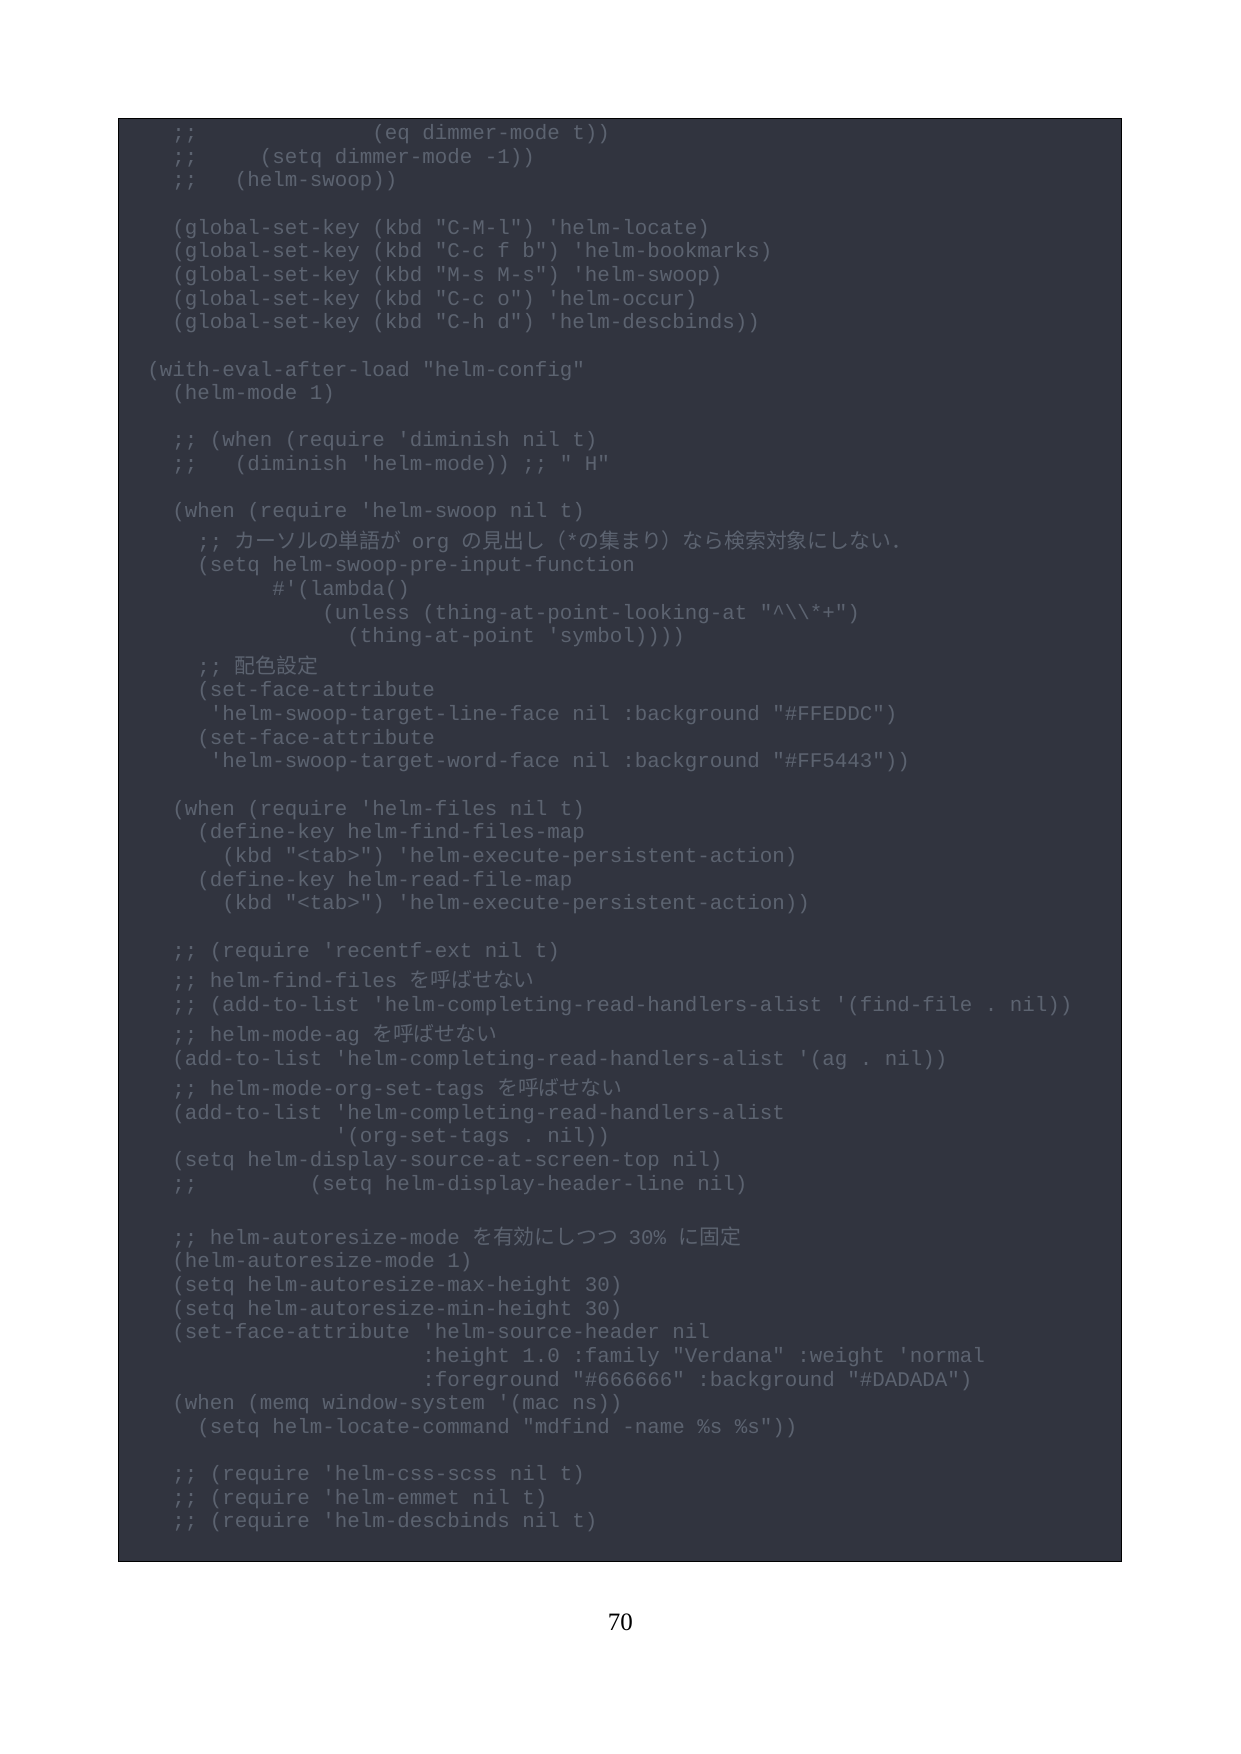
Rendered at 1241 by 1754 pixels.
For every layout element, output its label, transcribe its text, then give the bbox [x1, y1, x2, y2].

text (setq helm-swoop-pre-input-function [119, 551, 1121, 574]
text (define-key helm-find-files-map [119, 817, 1121, 841]
text (setq helm-locate-command "mdfind -name %s %s")) [119, 1412, 1121, 1436]
text (when (require 'helm-swoop nil t) [119, 496, 1121, 520]
text ;; (diminish 'helm-mode)) ;; " H" [119, 449, 1121, 473]
text (add-to-list 'helm-completing-read-handlers-alist [119, 1098, 1121, 1121]
text (set-face-attribute [119, 723, 1121, 746]
text (global-set-key (kbd "C-h d") 'helm-descbinds)) [119, 307, 1121, 331]
text (thing-at-point 'symbol)))) [119, 621, 1121, 645]
text ;; カーソルの単語が org の見出し（*の集まり）なら検索対象にしない． [119, 520, 1121, 551]
text :foreground "#666666" :background "#DADADA") [119, 1365, 1121, 1388]
text 'helm-swoop-target-word-face nil :background "#FF5443")) [119, 746, 1121, 770]
text ;; (add-to-list 'helm-completing-read-handlers-alist '(find-file . nil)) [119, 990, 1121, 1013]
text ;; (eq dimmer-mode t)) [119, 119, 1121, 142]
text ;; helm-mode-org-set-tags を呼ばせない [119, 1067, 1121, 1098]
text (helm-mode 1) [119, 378, 1121, 402]
text ;; 配色設定 [119, 645, 1121, 676]
text ;; helm-find-files を呼ばせない [119, 959, 1121, 990]
text (global-set-key (kbd "C-c f b") 'helm-bookmarks) [119, 236, 1121, 260]
text (add-to-list 'helm-completing-read-handlers-alist '(ag . nil)) [119, 1044, 1121, 1067]
text #'(lambda() [119, 574, 1121, 598]
text ;; (require 'helm-emmet nil t) [119, 1483, 1121, 1507]
text (when (memq window-system '(mac ns)) [119, 1388, 1121, 1412]
text ;; (helm-swoop)) [119, 165, 1121, 189]
text :height 1.0 :family "Verdana" :weight 'normal [119, 1341, 1121, 1365]
text (unless (thing-at-point-looking-at "^\\*+") [119, 598, 1121, 621]
text ;; (require 'helm-css-scss nil t) [119, 1459, 1121, 1483]
text (setq helm-autoresize-min-height 30) [119, 1294, 1121, 1317]
text (setq helm-autoresize-max-height 30) [119, 1270, 1121, 1294]
text ;; (setq helm-display-header-line nil) [119, 1169, 1121, 1192]
text (kbd "<tab>") 'helm-execute-persistent-action)) [119, 888, 1121, 912]
text ;; (require 'recentf-ext nil t) [119, 936, 1121, 959]
text (setq helm-display-source-at-screen-top nil) [119, 1145, 1121, 1169]
text ;; (when (require 'diminish nil t) [119, 426, 1121, 449]
text (when (require 'helm-files nil t) [119, 794, 1121, 817]
text (set-face-attribute 'helm-source-header nil [119, 1317, 1121, 1341]
text (helm-autoresize-mode 1) [119, 1246, 1121, 1270]
text (global-set-key (kbd "M-s M-s") 'helm-swoop) [119, 260, 1121, 284]
text '(org-set-tags . nil)) [119, 1121, 1121, 1145]
text (kbd "<tab>") 'helm-execute-persistent-action) [119, 841, 1121, 865]
text (with-eval-after-load "helm-config" [119, 354, 1121, 378]
text 'helm-swoop-target-line-face nil :background "#FFEDDC") [119, 699, 1121, 723]
text ;; helm-mode-ag を呼ばせない [119, 1013, 1121, 1044]
text ;; helm-autoresize-mode を有効にしつつ 30% に固定 [119, 1216, 1121, 1246]
text (set-face-attribute [119, 676, 1121, 699]
text (global-set-key (kbd "C-c o") 'helm-occur) [119, 284, 1121, 307]
text (define-key helm-read-file-map [119, 865, 1121, 888]
text (global-set-key (kbd "C-M-l") 'helm-locate) [119, 213, 1121, 236]
text ;; (require 'helm-descbinds nil t) [119, 1507, 1121, 1530]
text ;; (setq dimmer-mode -1)) [119, 142, 1121, 165]
